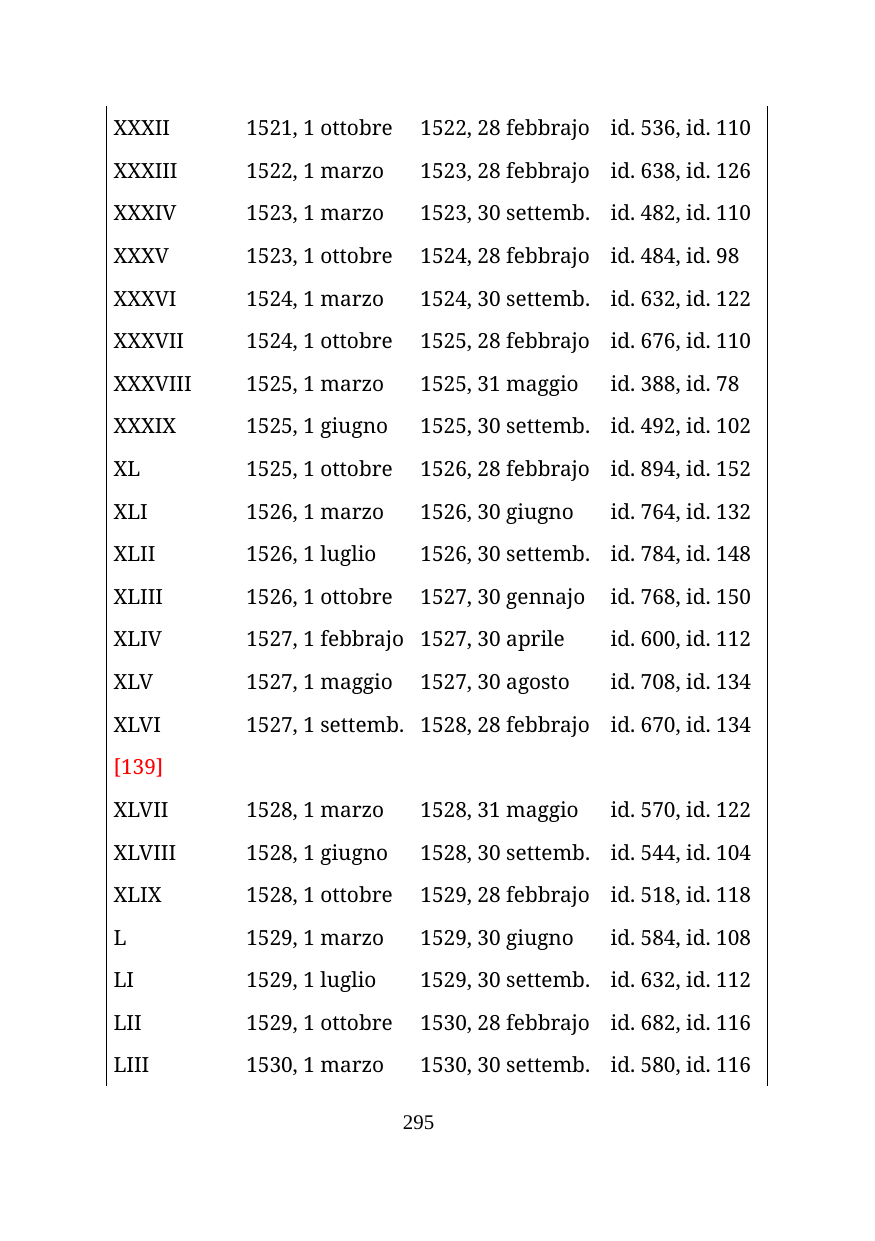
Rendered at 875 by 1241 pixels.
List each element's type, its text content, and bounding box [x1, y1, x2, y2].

table_cell XLII [107, 532, 239, 575]
table_cell id. 768, id. 150 [603, 575, 767, 617]
table_cell id. 670, id. 134 [603, 703, 767, 745]
table_cell id. 638, id. 126 [603, 149, 767, 191]
table_cell 1527, 30 aprile [413, 618, 603, 660]
table_cell id. 708, id. 134 [603, 660, 767, 703]
table_cell 1530, 28 febbrajo [413, 1001, 603, 1043]
table_cell 1525, 28 febbrajo [413, 319, 603, 362]
table_cell 1522, 1 marzo [239, 149, 413, 191]
table_cell id. 482, id. 110 [603, 191, 767, 234]
table_cell 1525, 1 marzo [239, 362, 413, 404]
table_cell L [107, 916, 239, 958]
table_cell XLVIII [107, 831, 239, 873]
table_cell 1523, 28 febbrajo [413, 149, 603, 191]
table_cell 1527, 30 agosto [413, 660, 603, 703]
table_cell 1526, 1 marzo [239, 490, 413, 532]
table_cell id. 544, id. 104 [603, 831, 767, 873]
table_cell 1528, 1 giugno [239, 831, 413, 873]
table_cell 1524, 28 febbrajo [413, 234, 603, 277]
table_cell id. 784, id. 148 [603, 532, 767, 575]
table_cell 1528, 1 marzo [239, 788, 413, 831]
table_cell id. 894, id. 152 [603, 447, 767, 490]
table_cell 1529, 28 febbrajo [413, 873, 603, 916]
table_cell id. 518, id. 118 [603, 873, 767, 916]
table_cell 1524, 1 ottobre [239, 319, 413, 362]
table_cell 1528, 31 maggio [413, 788, 603, 831]
table_cell [139] [107, 745, 239, 788]
table_cell 1523, 1 marzo [239, 191, 413, 234]
table_cell XXXV [107, 234, 239, 277]
table_cell [239, 745, 413, 788]
table_cell 1525, 30 settemb. [413, 405, 603, 447]
table_cell 1528, 1 ottobre [239, 873, 413, 916]
table_cell 1524, 1 marzo [239, 277, 413, 319]
table_cell 1528, 28 febbrajo [413, 703, 603, 745]
table_cell [413, 745, 603, 788]
table_cell XLV [107, 660, 239, 703]
table_cell 1530, 1 marzo [239, 1044, 413, 1086]
table_cell 1526, 1 luglio [239, 532, 413, 575]
table_cell XLIV [107, 618, 239, 660]
table_cell id. 632, id. 122 [603, 277, 767, 319]
table_cell XL [107, 447, 239, 490]
table_cell 1525, 31 maggio [413, 362, 603, 404]
table_cell 1526, 28 febbrajo [413, 447, 603, 490]
table_cell XXXIII [107, 149, 239, 191]
table_cell 1521, 1 ottobre [239, 106, 413, 149]
table_cell 1526, 1 ottobre [239, 575, 413, 617]
table_cell 1527, 1 febbrajo [239, 618, 413, 660]
table_cell XLVI [107, 703, 239, 745]
table_cell 1529, 30 settemb. [413, 958, 603, 1001]
table_cell 1527, 1 settemb. [239, 703, 413, 745]
table_cell 1526, 30 settemb. [413, 532, 603, 575]
table_cell id. 764, id. 132 [603, 490, 767, 532]
table_cell 1524, 30 settemb. [413, 277, 603, 319]
table_cell XXXVIII [107, 362, 239, 404]
table_cell 1523, 1 ottobre [239, 234, 413, 277]
table_cell 1529, 1 ottobre [239, 1001, 413, 1043]
table_cell XXXVI [107, 277, 239, 319]
table_cell id. 570, id. 122 [603, 788, 767, 831]
table_cell 1525, 1 ottobre [239, 447, 413, 490]
table_cell 1522, 28 febbrajo [413, 106, 603, 149]
table_cell [603, 745, 767, 788]
table_cell id. 492, id. 102 [603, 405, 767, 447]
table_cell id. 682, id. 116 [603, 1001, 767, 1043]
table_cell 1529, 1 luglio [239, 958, 413, 1001]
table_cell XLVII [107, 788, 239, 831]
table_cell id. 536, id. 110 [603, 106, 767, 149]
table_cell 1529, 1 marzo [239, 916, 413, 958]
table_cell 1527, 30 gennajo [413, 575, 603, 617]
table_cell 1530, 30 settemb. [413, 1044, 603, 1086]
table_cell 1529, 30 giugno [413, 916, 603, 958]
table_cell id. 676, id. 110 [603, 319, 767, 362]
table_cell id. 580, id. 116 [603, 1044, 767, 1086]
table_cell id. 600, id. 112 [603, 618, 767, 660]
table_cell 1526, 30 giugno [413, 490, 603, 532]
table_cell XXXIX [107, 405, 239, 447]
table_cell XLIX [107, 873, 239, 916]
table_cell 1525, 1 giugno [239, 405, 413, 447]
table_cell XXXVII [107, 319, 239, 362]
table_cell LIII [107, 1044, 239, 1086]
table_cell XXXIV [107, 191, 239, 234]
table_cell XXXII [107, 106, 239, 149]
table_cell 1527, 1 maggio [239, 660, 413, 703]
table_cell XLIII [107, 575, 239, 617]
table_cell id. 632, id. 112 [603, 958, 767, 1001]
table_cell XLI [107, 490, 239, 532]
table_cell LI [107, 958, 239, 1001]
table_cell id. 484, id. 98 [603, 234, 767, 277]
table_cell LII [107, 1001, 239, 1043]
table_cell 1528, 30 settemb. [413, 831, 603, 873]
table_cell id. 584, id. 108 [603, 916, 767, 958]
table_cell id. 388, id. 78 [603, 362, 767, 404]
table_cell 1523, 30 settemb. [413, 191, 603, 234]
